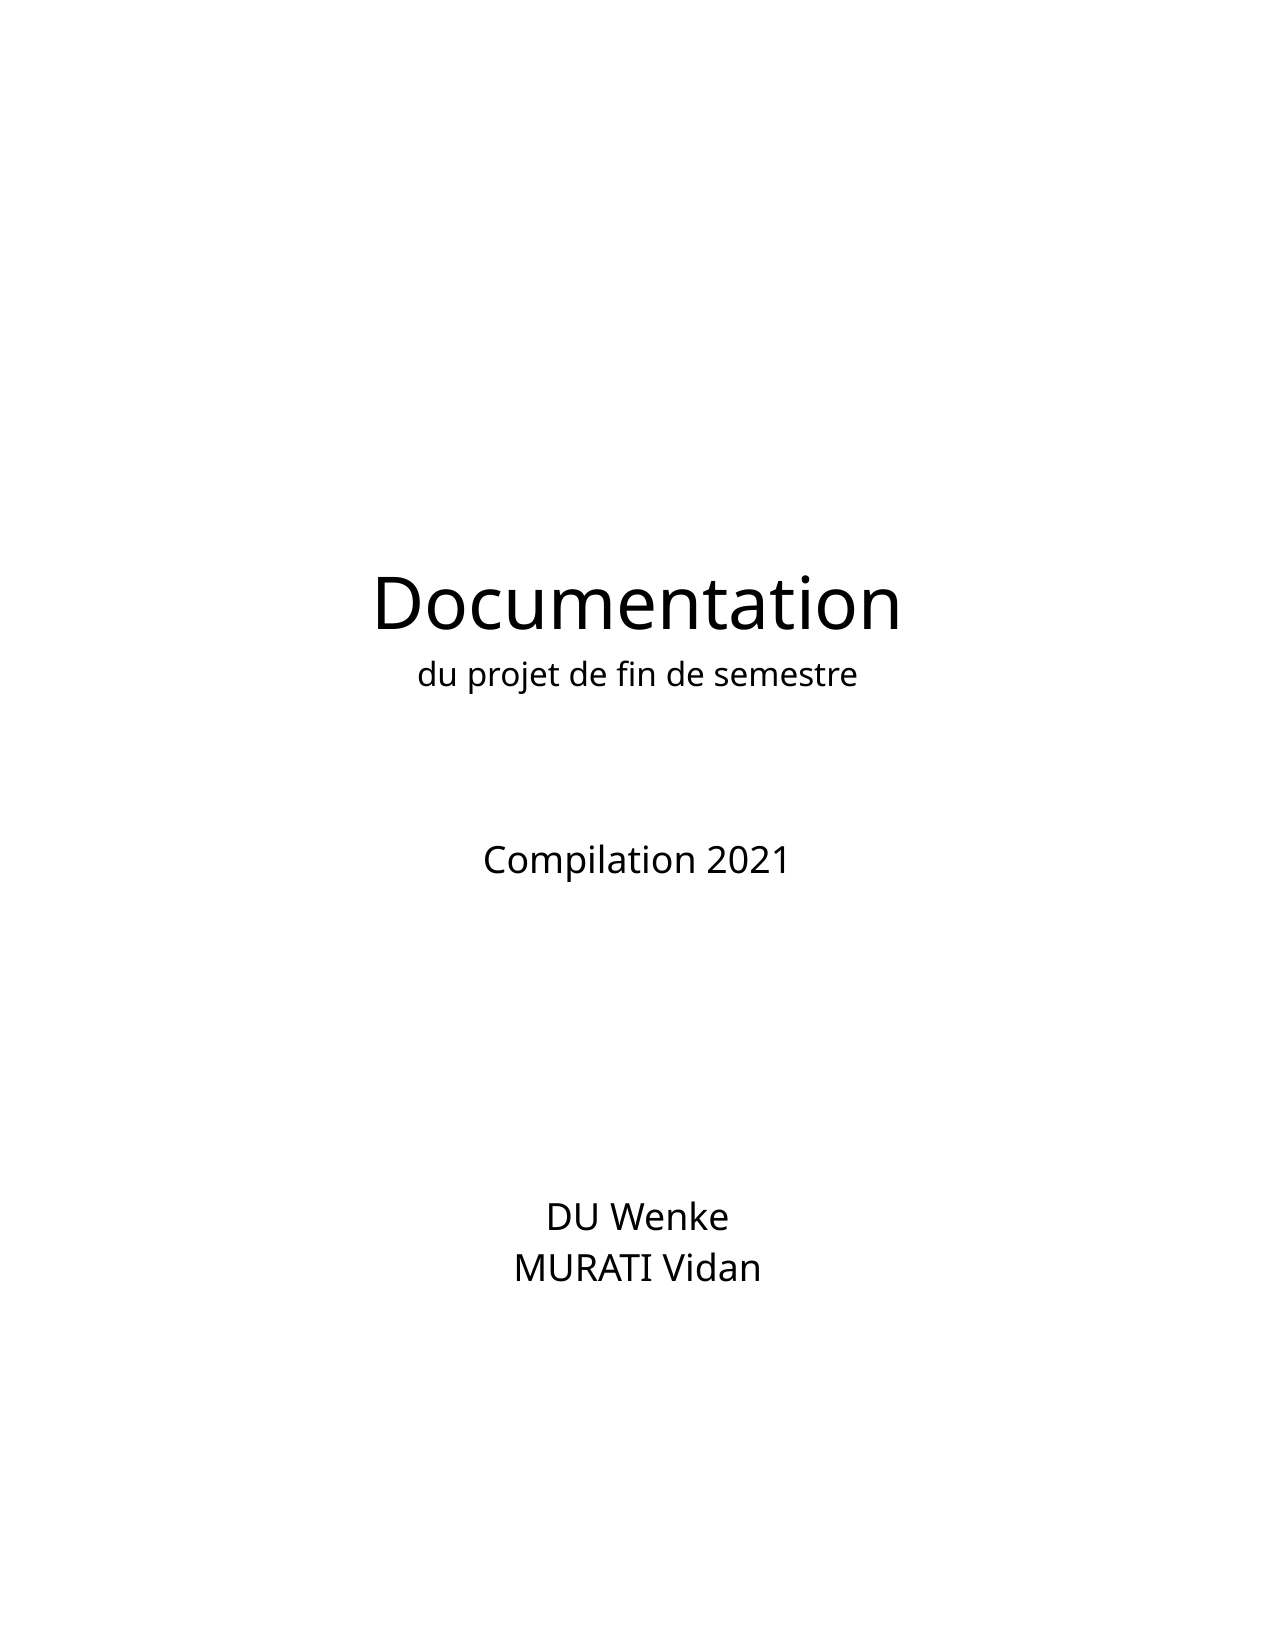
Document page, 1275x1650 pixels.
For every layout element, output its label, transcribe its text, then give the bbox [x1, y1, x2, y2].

text du projet de fin de semestre [118, 651, 1157, 697]
text Documentation [118, 552, 1157, 651]
text Compilation 2021 [118, 833, 1157, 884]
text MURATI Vidan [118, 1241, 1157, 1292]
text DU Wenke [118, 1190, 1157, 1241]
